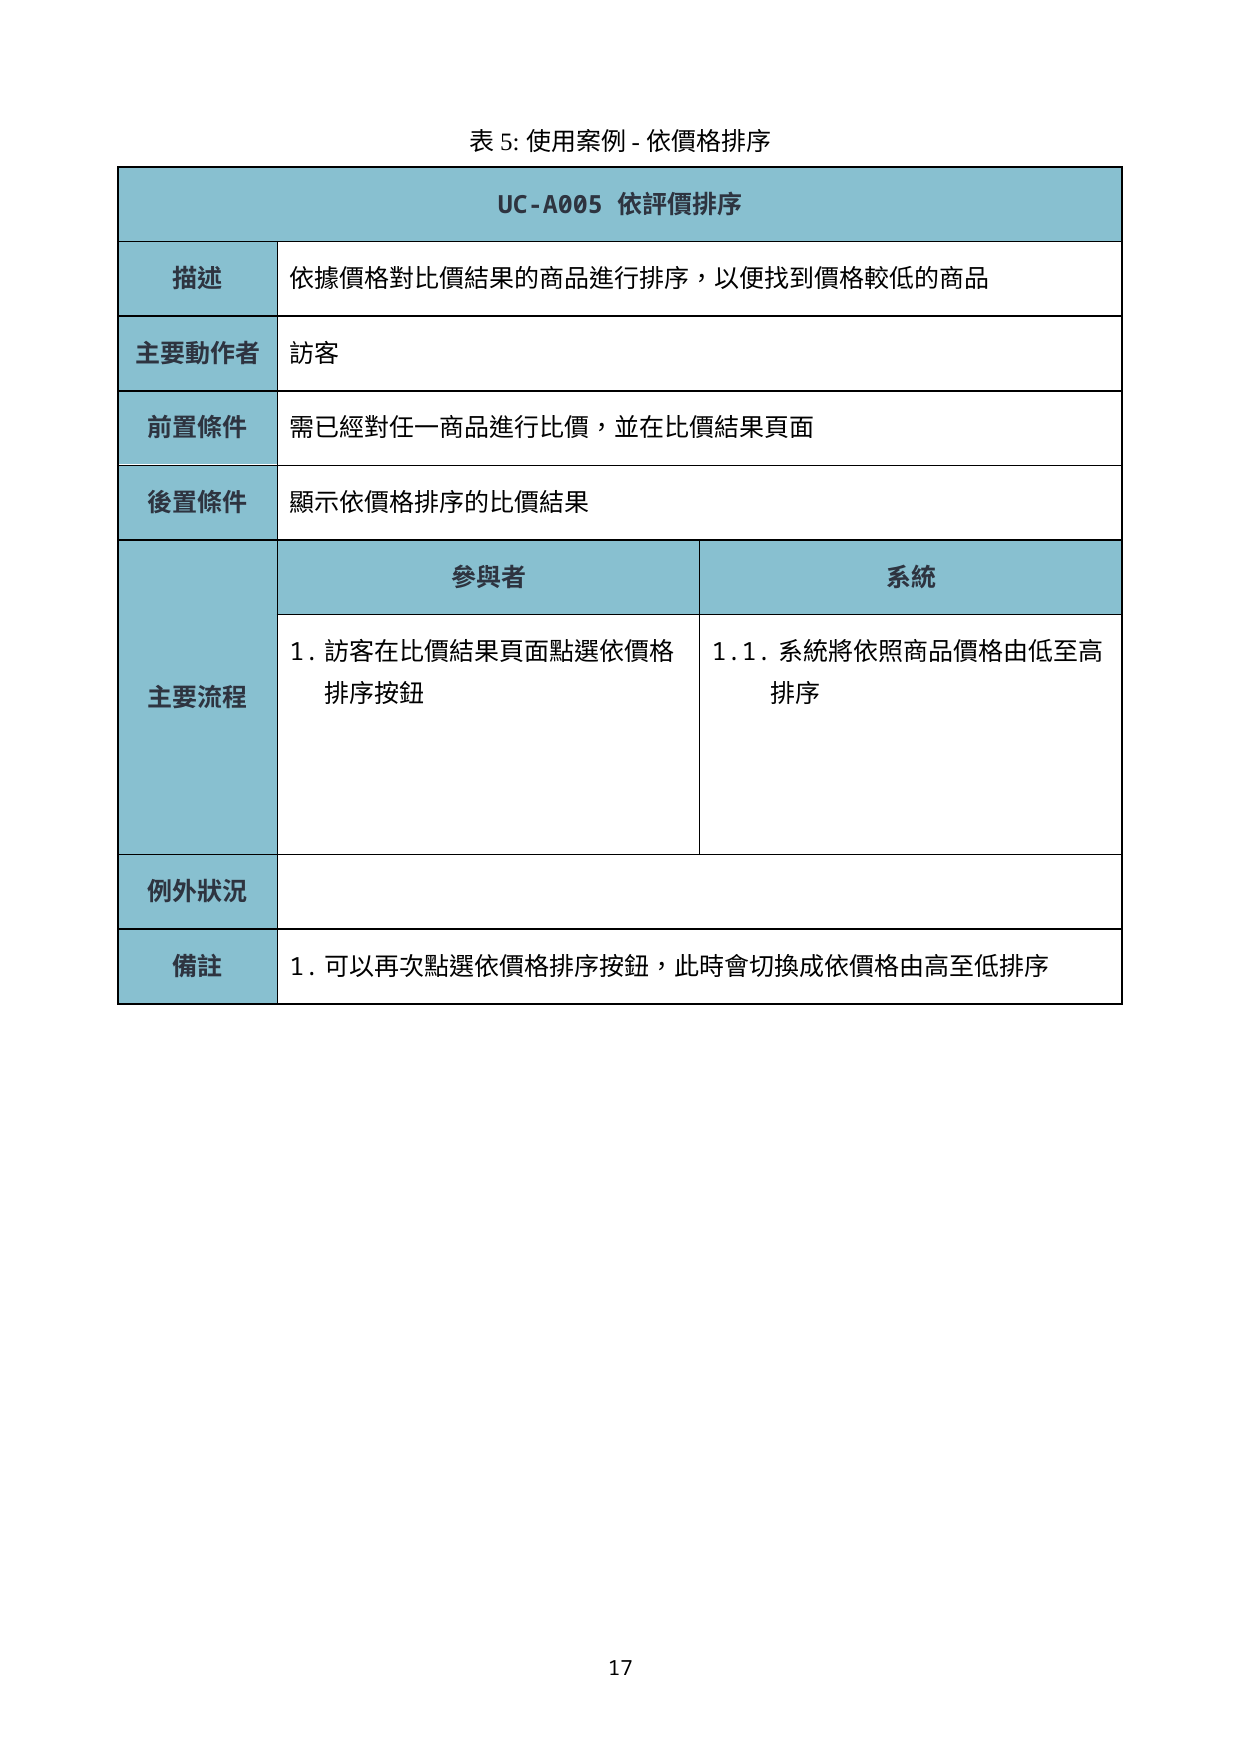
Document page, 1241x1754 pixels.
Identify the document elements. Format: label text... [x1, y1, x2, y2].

table_cell 主要動作者 [119, 317, 277, 390]
table_cell 前置條件 [119, 392, 277, 464]
table_cell 訪客 [278, 317, 1121, 390]
table_cell 參與者 [278, 541, 699, 614]
table_cell 依據價格對比價結果的商品進行排序，以便找到價格較低的商品 [278, 242, 1121, 315]
table_cell 後置條件 [119, 466, 277, 539]
table_header UC-A005 依評價排序 [119, 168, 1121, 241]
table_cell [278, 855, 1121, 928]
table_cell 訪客在比價結果頁面點選依價格排序按鈕 [278, 615, 699, 854]
table_cell 例外狀況 [119, 855, 277, 928]
table_cell 系統將依照商品價格由低至高排序 [700, 615, 1121, 854]
table_cell 可以再次點選依價格排序按鈕，此時會切換成依價格由高至低排序 [278, 930, 1121, 1003]
text 表 5: 使用案例 - 依價格排序 [118, 121, 1122, 158]
table_cell 系統 [700, 541, 1121, 614]
table_cell 需已經對任一商品進行比價，並在比價結果頁面 [278, 392, 1121, 464]
table_cell 顯示依價格排序的比價結果 [278, 466, 1121, 539]
table_cell 主要流程 [119, 541, 277, 854]
table_cell 備註 [119, 930, 277, 1003]
table_cell 描述 [119, 242, 277, 315]
